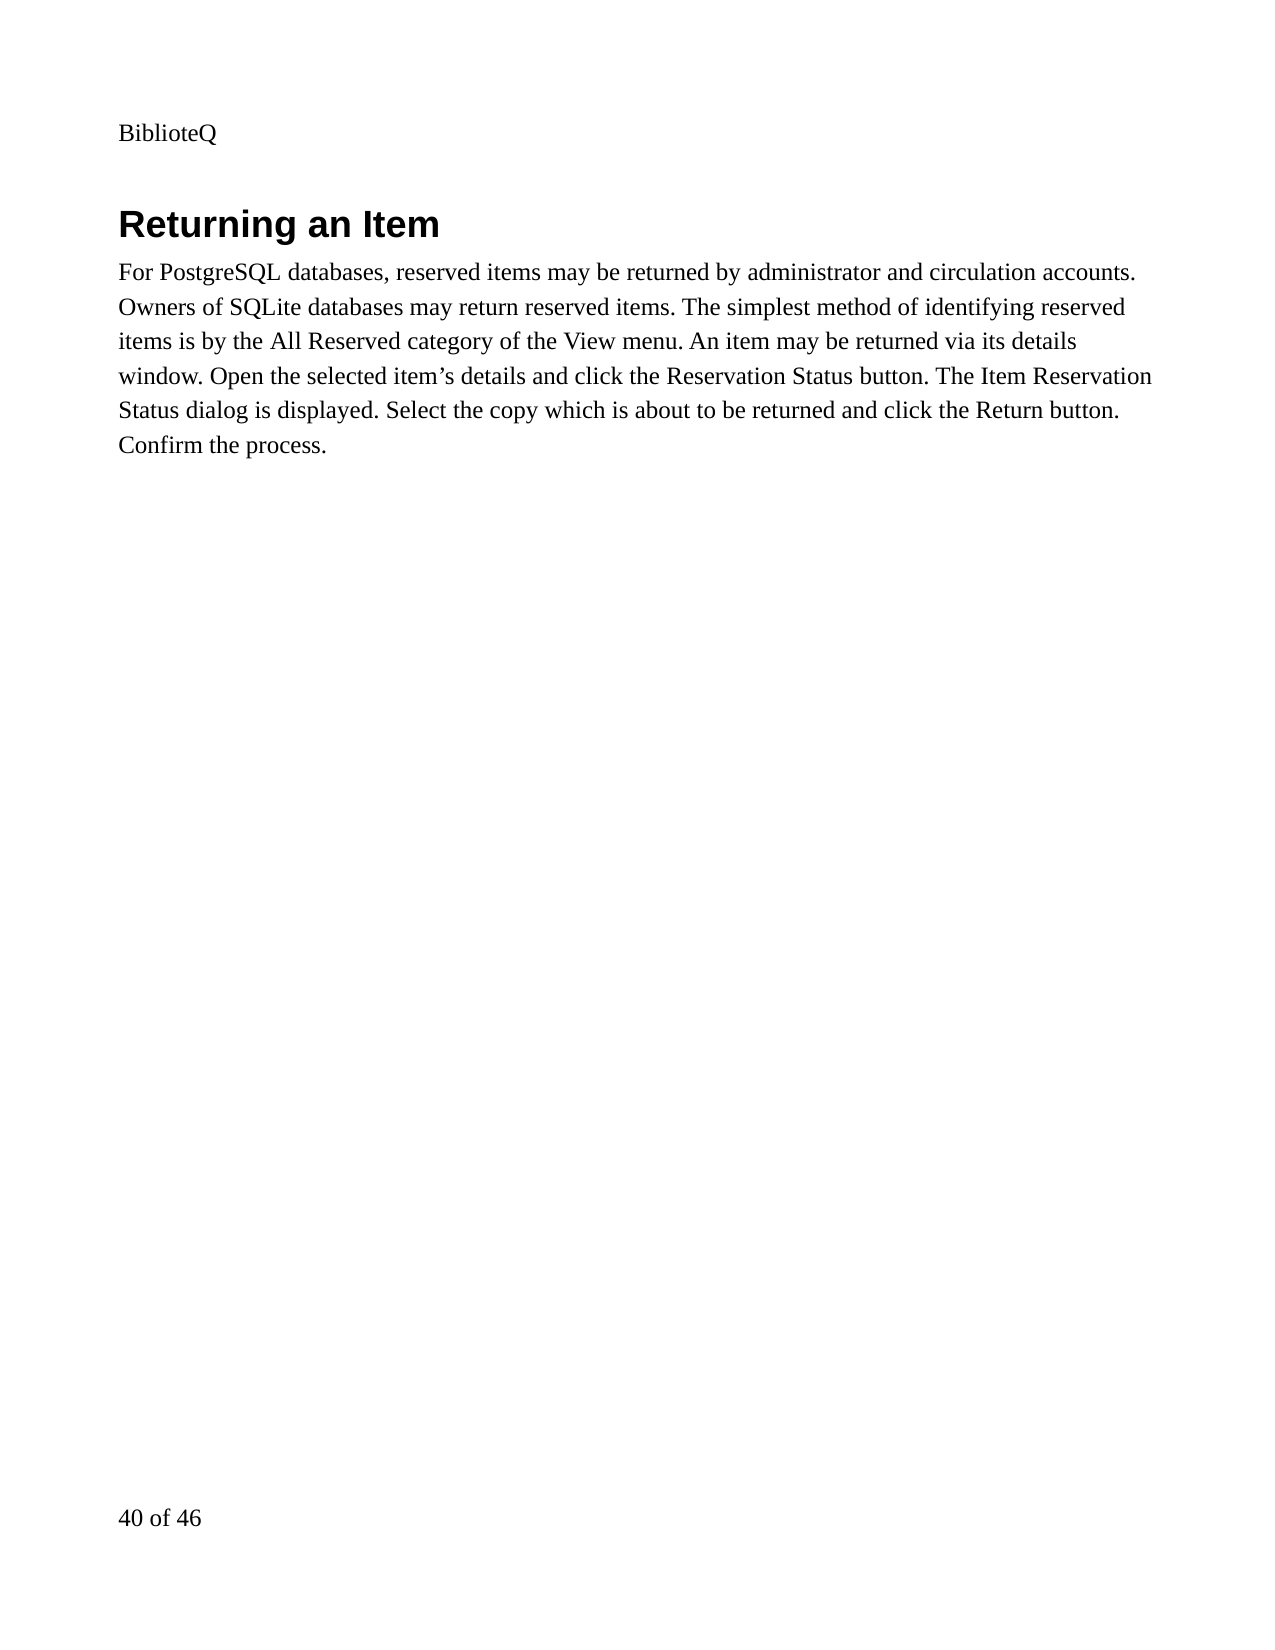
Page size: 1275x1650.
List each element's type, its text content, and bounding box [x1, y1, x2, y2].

subtitle Returning an Item [118, 201, 1157, 245]
text For PostgreSQL databases, reserved items may be returned by administrator and circulation accounts. Owners of SQLite databases may return reserved items. The simplest method of identifying reserved items is by the All Reserved category of the View menu. An item may be returned via its details window. Open the selected item’s details and click the Reservation Status button. The Item Reservation Status dialog is displayed. Select the copy which is about to be returned and click the Return button. Confirm the process. [118, 257, 1157, 459]
